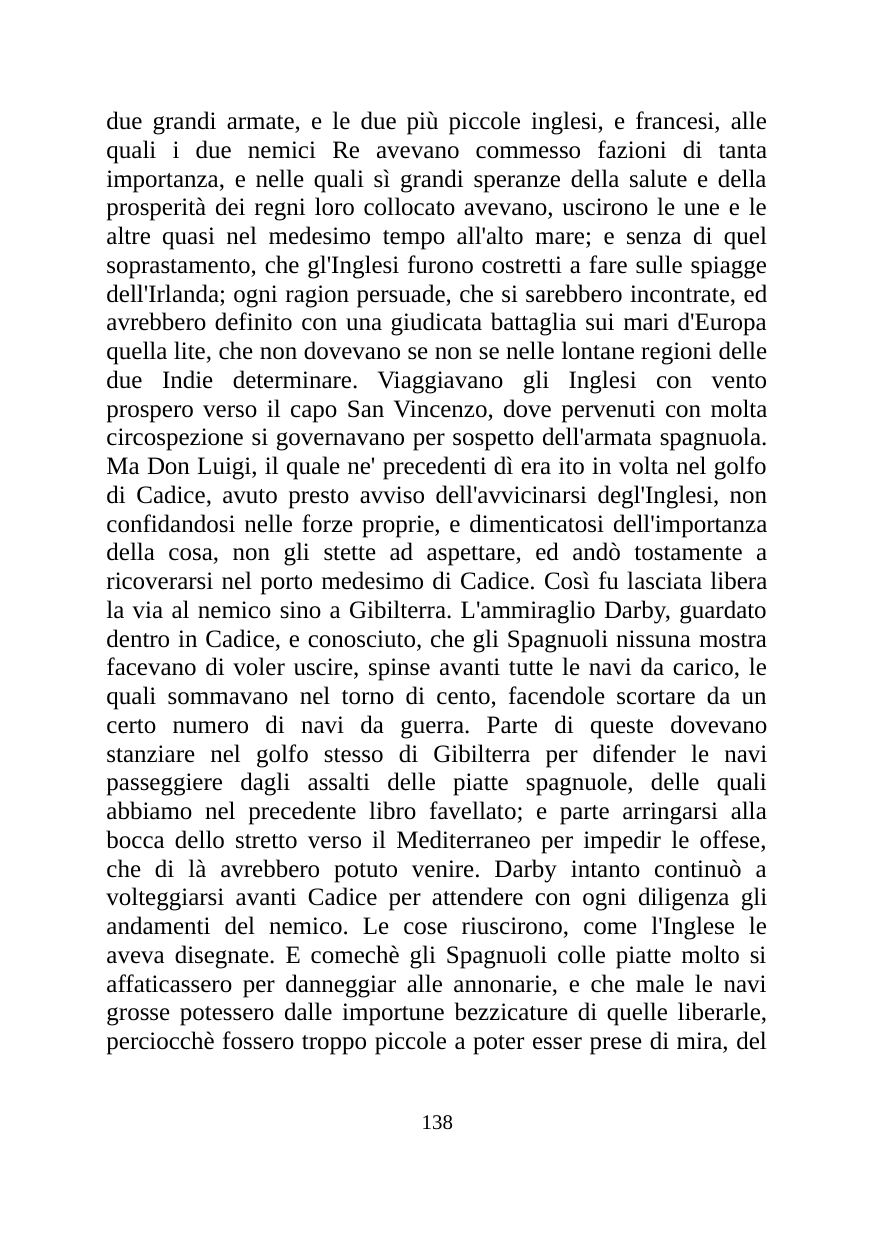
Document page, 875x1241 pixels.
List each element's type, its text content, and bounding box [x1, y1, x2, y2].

text due grandi armate, e le due più piccole inglesi, e francesi, alle quali i due nemici Re avevano commesso fazioni di tanta importanza, e nelle quali sì grandi speranze della salute e della prosperità dei regni loro collocato avevano, uscirono le une e le altre quasi nel medesimo tempo all'alto mare; e senza di quel soprastamento, che gl'Inglesi furono costretti a fare sulle spiagge dell'Irlanda; ogni ragion persuade, che si sarebbero incontrate, ed avrebbero definito con una giudicata battaglia sui mari d'Europa quella lite, che non dovevano se non se nelle lontane regioni delle due Indie determinare. Viaggiavano gli Inglesi con vento prospero verso il capo San Vincenzo, dove pervenuti con molta circospezione si governavano per sospetto dell'armata spagnuola. Ma Don Luigi, il quale ne' precedenti dì era ito in volta nel golfo di Cadice, avuto presto avviso dell'avvicinarsi degl'Inglesi, non confidandosi nelle forze proprie, e dimenticatosi dell'importanza della cosa, non gli stette ad aspettare, ed andò tostamente a ricoverarsi nel porto medesimo di Cadice. Così fu lasciata libera la via al nemico sino a Gibilterra. L'ammiraglio Darby, guardato dentro in Cadice, e conosciuto, che gli Spagnuoli nissuna mostra facevano di voler uscire, spinse avanti tutte le navi da carico, le quali sommavano nel torno di cento, facendole scortare da un certo numero di navi da guerra. Parte di queste dovevano stanziare nel golfo stesso di Gibilterra per difender le navi passeggiere dagli assalti delle piatte spagnuole, delle quali abbiamo nel precedente libro favellato; e parte arringarsi alla bocca dello stretto verso il Mediterraneo per impedir le offese, che di là avrebbero potuto venire. Darby intanto continuò a volteggiarsi avanti Cadice per attendere con ogni diligenza gli andamenti del nemico. Le cose riuscirono, come l'Inglese le aveva disegnate. E comechè gli Spagnuoli colle piatte molto si affaticassero per danneggiar alle annonarie, e che male le navi grosse potessero dalle importune bezzicature di quelle liberarle, perciocchè fossero troppo piccole a poter esser prese di mira, del [106, 106, 768, 1055]
